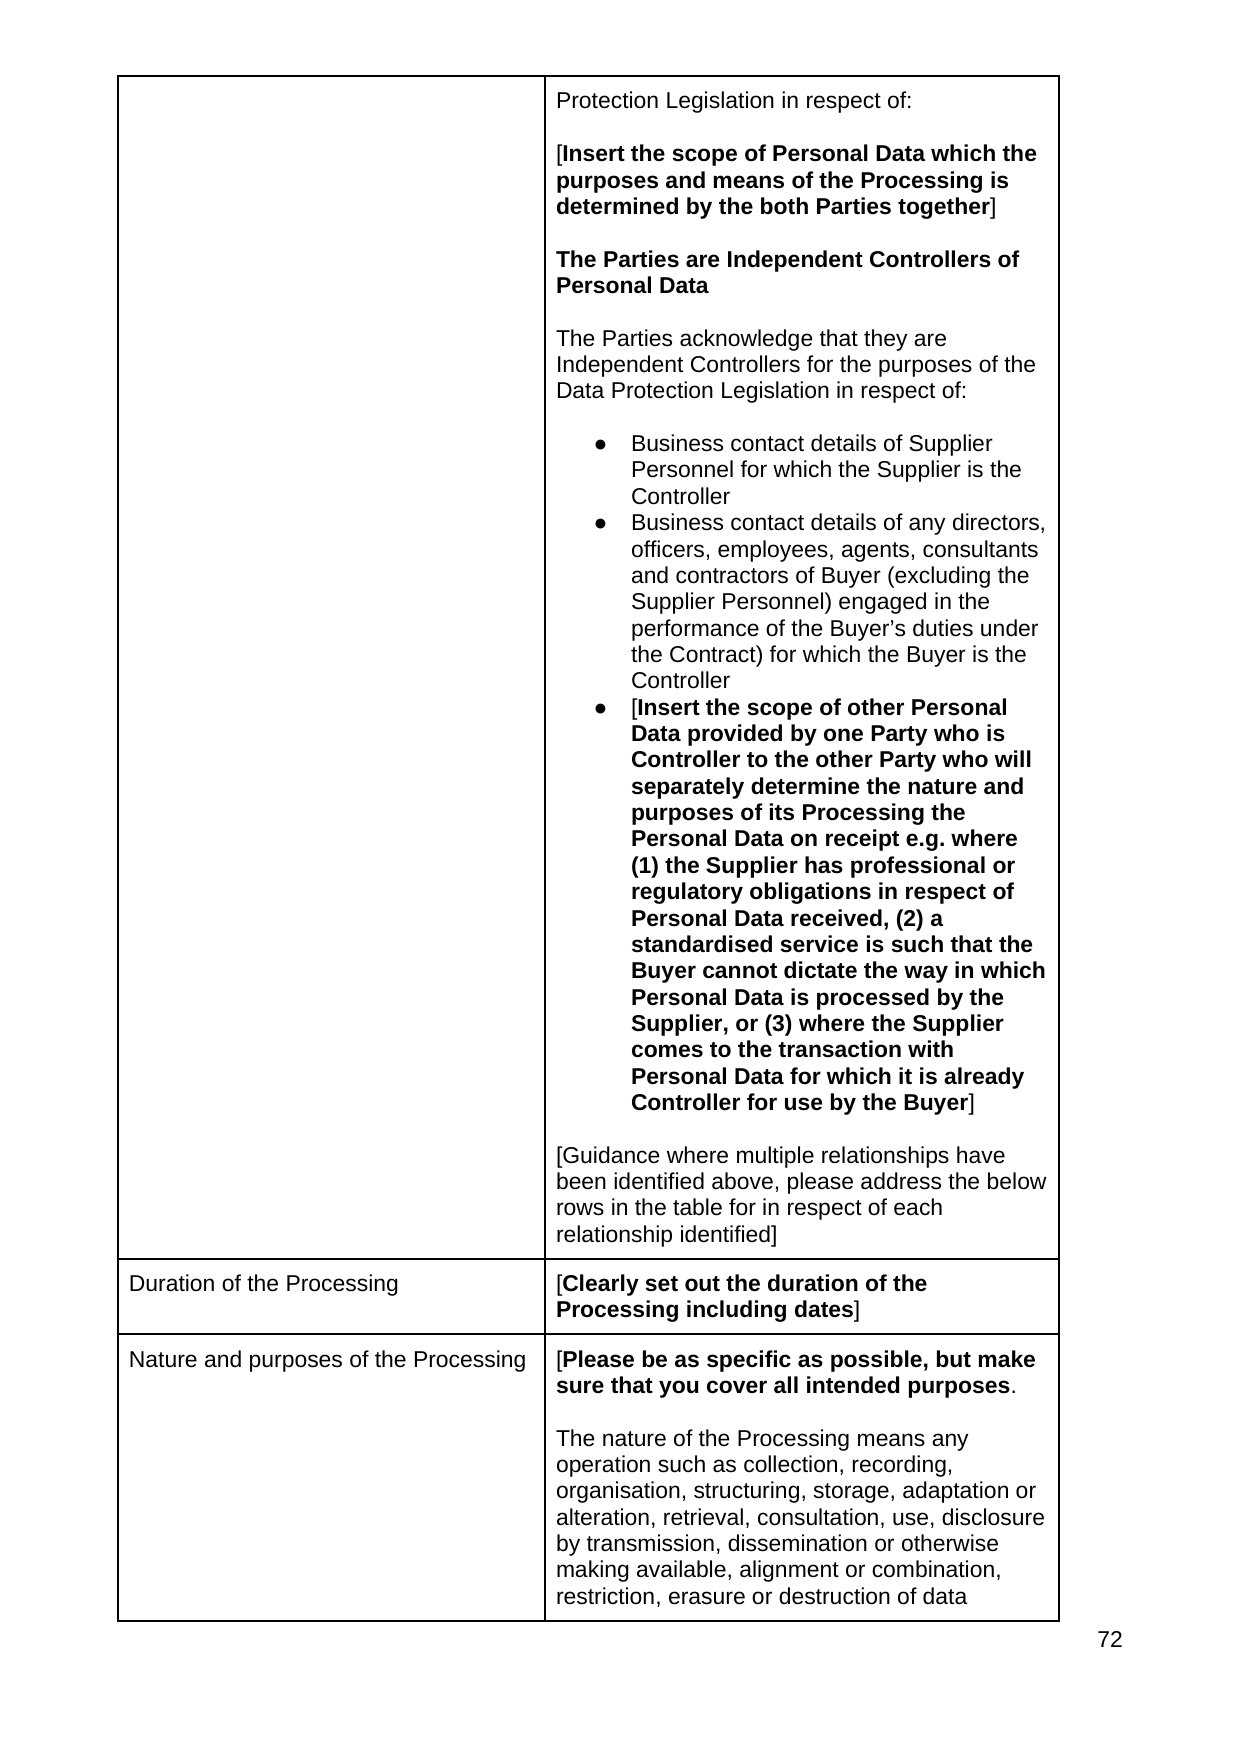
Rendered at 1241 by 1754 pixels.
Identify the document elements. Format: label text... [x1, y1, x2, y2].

table_cell [Please be as specific as possible, but make sure that you cover all intended purposes. The nature of the Processing means any operation such as collection, recording, organisation, structuring, storage, adaptation or alteration, retrieval, consultation, use, disclosure by transmission, dissemination or otherwise making available, alignment or combination, restriction, erasure or destruction of data [546, 1335, 1058, 1619]
table_cell [Clearly set out the duration of the Processing including dates] [546, 1260, 1058, 1333]
table_cell [119, 77, 544, 1257]
table_cell Duration of the Processing [119, 1260, 544, 1333]
table_cell Nature and purposes of the Processing [119, 1335, 544, 1619]
table_cell Protection Legislation in respect of: [Insert the scope of Personal Data which the purposes and means of the Processing is determined by the both Parties together] The Parties are Independent Controllers of Personal Data The Parties acknowledge that they are Independent Controllers for the purposes of the Data Protection Legislation in respect of: Business contact details of Supplier Personnel for which the Supplier is the Controller Business contact details of any directors, officers, employees, agents, consultants and contractors of Buyer (excluding the Supplier Personnel) engaged in the performance of the Buyer’s duties under the Contract) for which the Buyer is the Controller [Insert the scope of other Personal Data provided by one Party who is Controller to the other Party who will separately determine the nature and purposes of its Processing the Personal Data on receipt e.g. where (1) the Supplier has professional or regulatory obligations in respect of Personal Data received, (2) a standardised service is such that the Buyer cannot dictate the way in which Personal Data is processed by the Supplier, or (3) where the Supplier comes to the transaction with Personal Data for which it is already Controller for use by the Buyer] [Guidance where multiple relationships have been identified above, please address the below rows in the table for in respect of each relationship identified] [546, 77, 1058, 1257]
